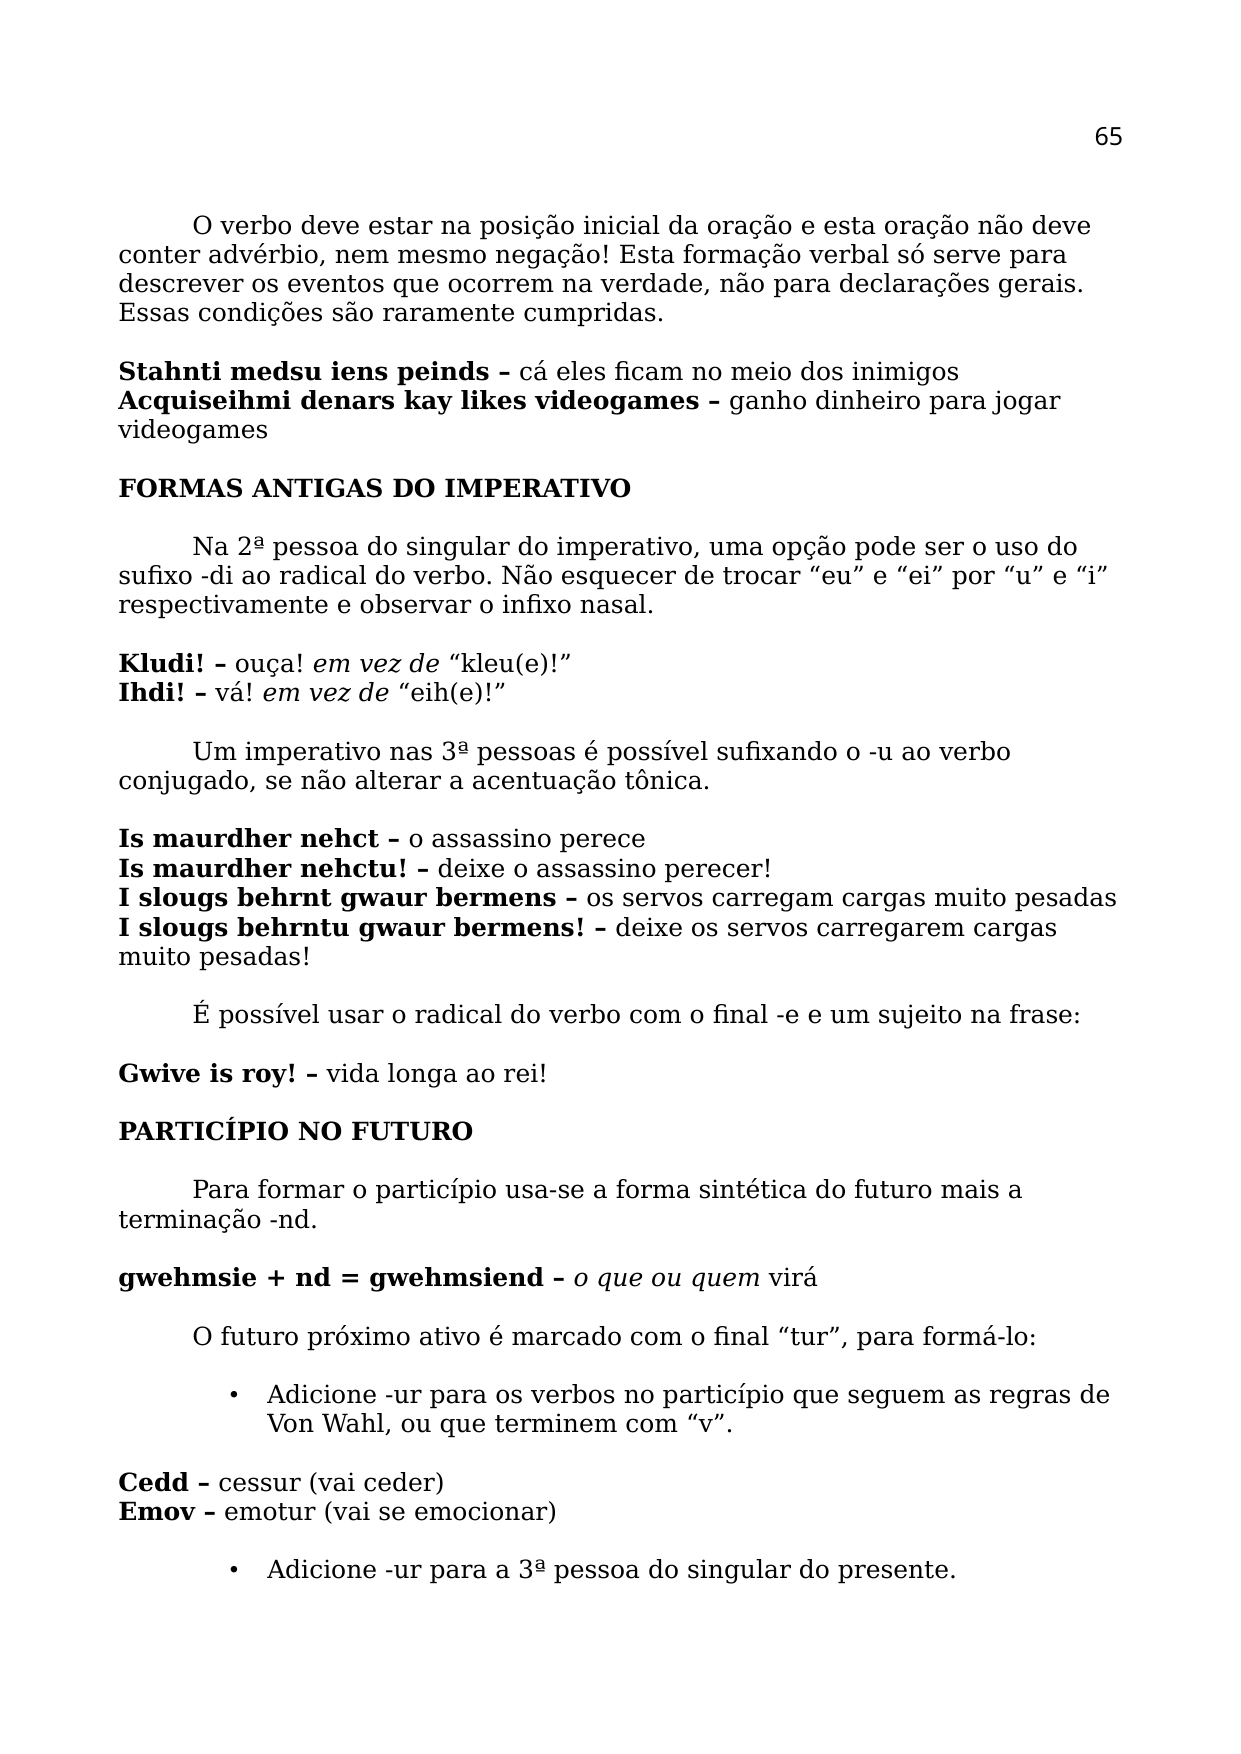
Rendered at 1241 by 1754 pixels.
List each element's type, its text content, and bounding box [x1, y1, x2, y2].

text Emov – emotur (vai se emocionar) [118, 1497, 1123, 1526]
subtitle FORMAS ANTIGAS DO IMPERATIVO [118, 474, 1123, 503]
text Is maurdher nehctu! – deixe o assassino perecer! [118, 854, 1123, 883]
text Um imperativo nas 3ª pessoas é possível sufixando o -u ao verbo conjugado, se não alterar a acentuação tônica. [118, 737, 1123, 795]
text Cedd – cessur (vai ceder) [118, 1467, 1123, 1497]
list Adicione -ur para a 3ª pessoa do singular do presente. [229, 1555, 1123, 1584]
text Ihdi! – vá! em vez de “eih(e)!” [118, 678, 1123, 708]
text Kludi! – ouça! em vez de “kleu(e)!” [118, 649, 1123, 678]
text Gwive is roy! – vida longa ao rei! [118, 1058, 1123, 1088]
text Acquiseihmi denars kay likes videogames – ganho dinheiro para jogar videogames [118, 386, 1123, 444]
text I slougs behrntu gwaur bermens! – deixe os servos carregarem cargas muito pesadas! [118, 912, 1123, 971]
text Na 2ª pessoa do singular do imperativo, uma opção pode ser o uso do sufixo -di ao radical do verbo. Não esquecer de trocar “eu” e “ei” por “u” e “i” respectivamente e observar o infixo nasal. [118, 532, 1123, 620]
text É possível usar o radical do verbo com o final -e e um sujeito na frase: [118, 1000, 1123, 1029]
text Is maurdher nehct – o assassino perece [118, 824, 1123, 854]
text I slougs behrnt gwaur bermens – os servos carregam cargas muito pesadas [118, 883, 1123, 912]
text Para formar o particípio usa-se a forma sintética do futuro mais a terminação -nd. [118, 1176, 1123, 1234]
list Adicione -ur para os verbos no particípio que seguem as regras de Von Wahl, ou que terminem com “v”. [229, 1380, 1123, 1438]
text O futuro próximo ativo é marcado com o final “tur”, para formá-lo: [118, 1322, 1123, 1351]
text gwehmsie + nd = gwehmsiend – o que ou quem virá [118, 1263, 1123, 1292]
text O verbo deve estar na posição inicial da oração e esta oração não deve conter advérbio, nem mesmo negação! Esta formação verbal só serve para descrever os eventos que ocorrem na verdade, não para declarações gerais. Essas condições são raramente cumpridas. [118, 211, 1123, 327]
subtitle PARTICÍPIO NO FUTURO [118, 1117, 1123, 1146]
text Stahnti medsu iens peinds – cá eles ficam no meio dos inimigos [118, 357, 1123, 386]
